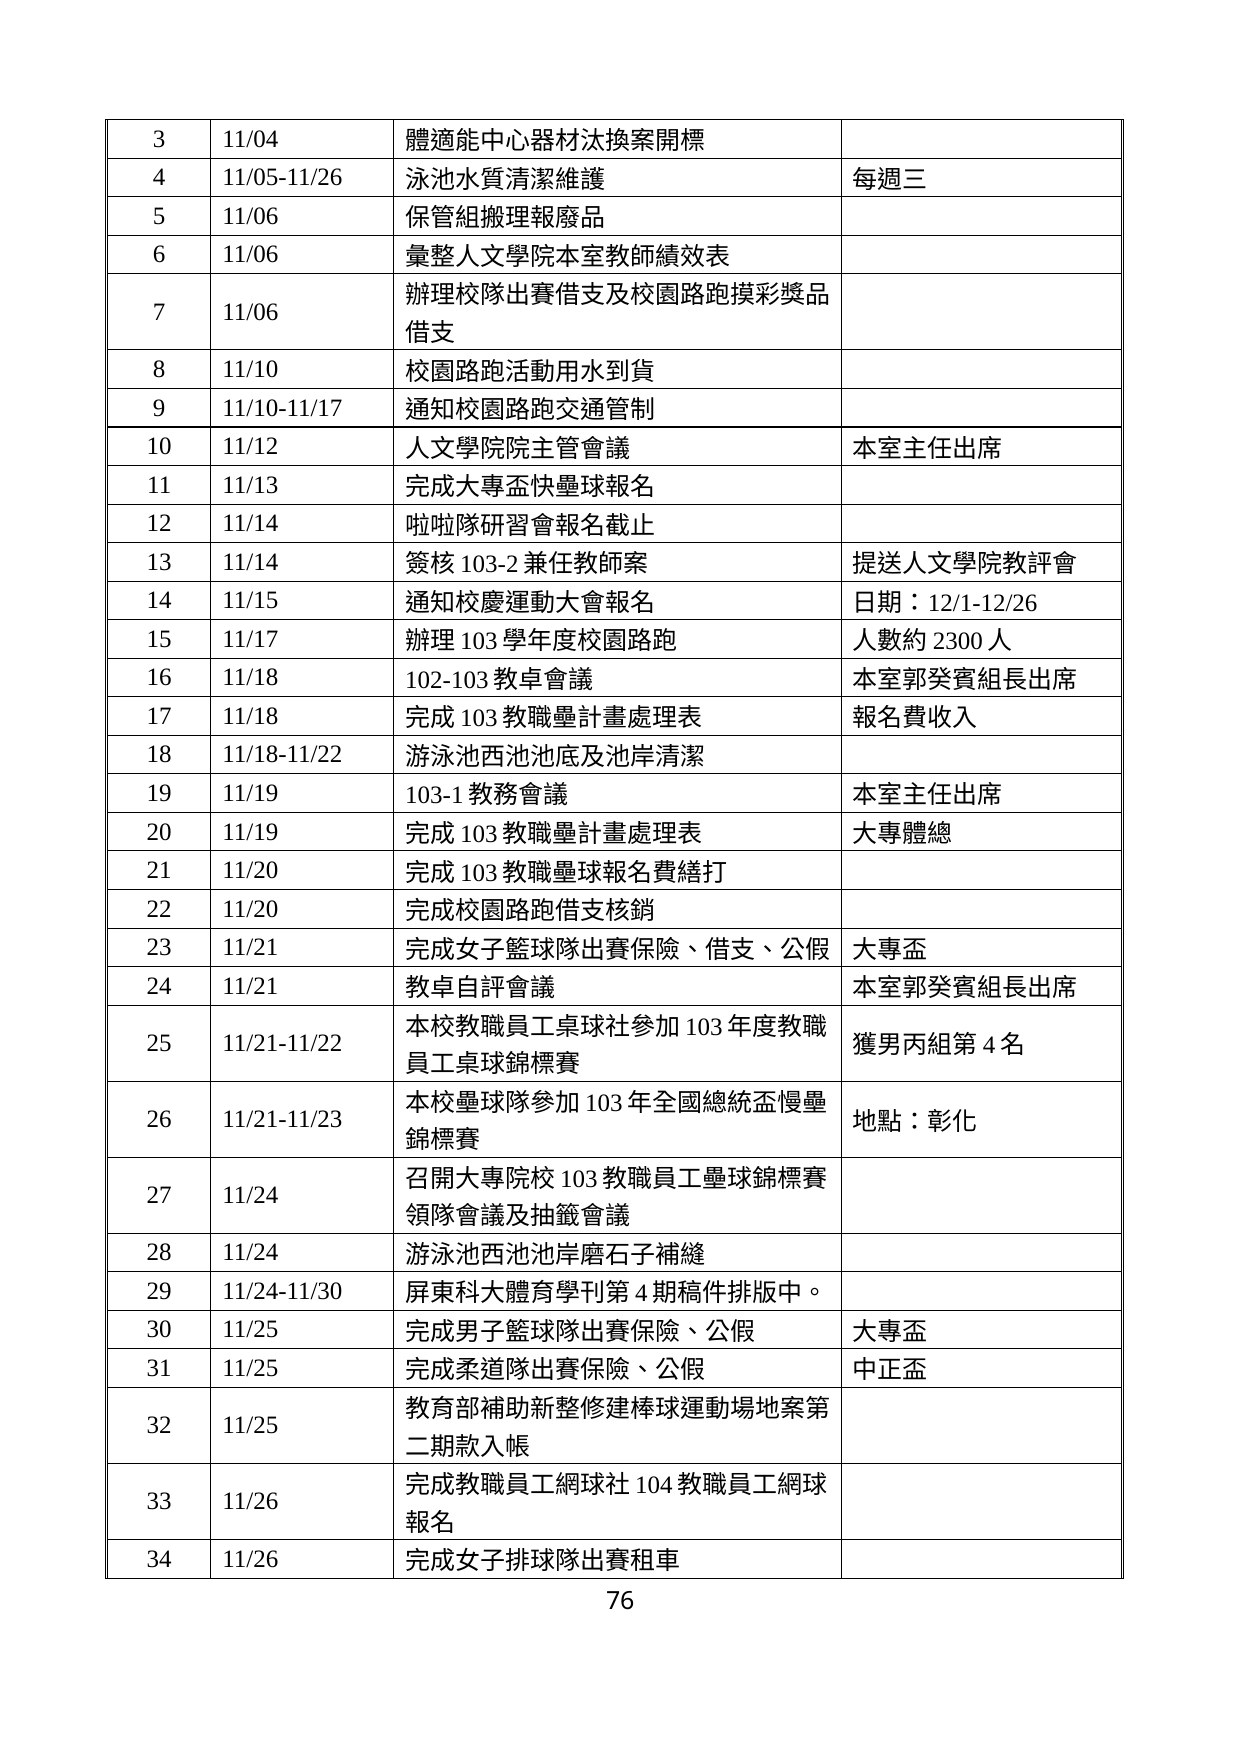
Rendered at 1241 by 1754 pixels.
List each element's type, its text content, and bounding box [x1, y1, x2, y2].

table_cell 本校教職員工桌球社參加103年度教職員工桌球錦標賽 [394, 1006, 841, 1081]
table_cell 大專盃 [842, 929, 1121, 966]
table_cell 11 [108, 466, 210, 503]
table_cell 體適能中心器材汰換案開標 [394, 120, 841, 158]
table_cell 辦理103學年度校園路跑 [394, 620, 841, 658]
table_cell 11/21 [211, 967, 393, 1004]
table_cell 保管組搬理報廢品 [394, 197, 841, 235]
table_cell 14 [108, 582, 210, 619]
table_cell 11/20 [211, 890, 393, 927]
table_cell 15 [108, 620, 210, 658]
table_cell [842, 890, 1121, 927]
table_cell 11/15 [211, 582, 393, 619]
table_cell 4 [108, 159, 210, 196]
table_cell 11/18-11/22 [211, 736, 393, 773]
table_cell 報名費收入 [842, 697, 1121, 735]
table_cell 11/06 [211, 274, 393, 349]
table_cell 大專盃 [842, 1311, 1121, 1348]
table_cell 通知校慶運動大會報名 [394, 582, 841, 619]
table_cell 完成校園路跑借支核銷 [394, 890, 841, 927]
table_cell 7 [108, 274, 210, 349]
table_cell 游泳池西池池岸磨石子補縫 [394, 1234, 841, 1271]
table_cell [842, 851, 1121, 889]
table_cell 31 [108, 1349, 210, 1387]
table_cell 3 [108, 120, 210, 158]
table_cell 11/04 [211, 120, 393, 158]
table_cell 11/25 [211, 1349, 393, 1387]
table_cell 32 [108, 1388, 210, 1463]
table_cell 11/13 [211, 466, 393, 503]
table_cell 25 [108, 1006, 210, 1081]
table_cell 11/06 [211, 236, 393, 273]
table_cell 完成男子籃球隊出賽保險、公假 [394, 1311, 841, 1348]
table_cell 11/21-11/22 [211, 1006, 393, 1081]
table_cell 11/19 [211, 813, 393, 850]
table_cell 22 [108, 890, 210, 927]
table_cell 完成柔道隊出賽保險、公假 [394, 1349, 841, 1387]
table_cell [842, 1540, 1121, 1577]
table_cell [842, 1272, 1121, 1310]
table_cell 完成教職員工網球社104教職員工網球報名 [394, 1464, 841, 1539]
table_cell 11/05-11/26 [211, 159, 393, 196]
table_cell 完成女子籃球隊出賽保險、借支、公假 [394, 929, 841, 966]
table_cell 20 [108, 813, 210, 850]
table_cell 11/18 [211, 659, 393, 696]
table_cell 11/24 [211, 1234, 393, 1271]
table_cell 13 [108, 543, 210, 581]
table_cell 獲男丙組第4名 [842, 1006, 1121, 1081]
table_cell 啦啦隊研習會報名截止 [394, 505, 841, 542]
table_cell [842, 1234, 1121, 1271]
table_cell 本室郭癸賓組長出席 [842, 659, 1121, 696]
table_cell 人數約2300人 [842, 620, 1121, 658]
table_cell 11/18 [211, 697, 393, 735]
table_cell [842, 350, 1121, 388]
table_cell 28 [108, 1234, 210, 1271]
table_cell [842, 197, 1121, 235]
table_cell [842, 466, 1121, 503]
table_cell 102-103教卓會議 [394, 659, 841, 696]
table_cell 11/24 [211, 1158, 393, 1233]
table_cell 11/24-11/30 [211, 1272, 393, 1310]
table_cell 通知校園路跑交通管制 [394, 389, 841, 426]
table_cell 完成女子排球隊出賽租車 [394, 1540, 841, 1577]
table_cell 16 [108, 659, 210, 696]
table_cell 11/20 [211, 851, 393, 889]
table_cell 簽核103-2兼任教師案 [394, 543, 841, 581]
table_cell 11/17 [211, 620, 393, 658]
table_cell 校園路跑活動用水到貨 [394, 350, 841, 388]
table_cell 30 [108, 1311, 210, 1348]
table_cell 日期：12/1-12/26 [842, 582, 1121, 619]
table_cell [842, 736, 1121, 773]
table_cell 10 [108, 428, 210, 465]
table_cell 完成大專盃快壘球報名 [394, 466, 841, 503]
table_cell 24 [108, 967, 210, 1004]
table_cell [842, 1464, 1121, 1539]
table_cell 26 [108, 1082, 210, 1157]
table_cell 地點：彰化 [842, 1082, 1121, 1157]
table_cell 9 [108, 389, 210, 426]
table_cell [842, 1158, 1121, 1233]
table_cell 11/25 [211, 1311, 393, 1348]
table_cell 18 [108, 736, 210, 773]
table_cell 人文學院院主管會議 [394, 428, 841, 465]
table_cell 每週三 [842, 159, 1121, 196]
table_cell 本校壘球隊參加103年全國總統盃慢壘錦標賽 [394, 1082, 841, 1157]
table_cell 11/10-11/17 [211, 389, 393, 426]
table_cell 23 [108, 929, 210, 966]
table_cell 11/21 [211, 929, 393, 966]
table_cell 彙整人文學院本室教師績效表 [394, 236, 841, 273]
table_cell 教卓自評會議 [394, 967, 841, 1004]
table_cell [842, 120, 1121, 158]
table_cell 11/26 [211, 1464, 393, 1539]
table_cell 本室郭癸賓組長出席 [842, 967, 1121, 1004]
table_cell 11/12 [211, 428, 393, 465]
table_cell 大專體總 [842, 813, 1121, 850]
table_cell 11/14 [211, 543, 393, 581]
table_cell 完成103教職壘球報名費繕打 [394, 851, 841, 889]
table_cell 提送人文學院教評會 [842, 543, 1121, 581]
table_cell 教育部補助新整修建棒球運動場地案第二期款入帳 [394, 1388, 841, 1463]
table_cell 11/10 [211, 350, 393, 388]
table_cell 103-1教務會議 [394, 774, 841, 812]
table_cell [842, 1388, 1121, 1463]
table_cell 34 [108, 1540, 210, 1577]
table_cell [842, 389, 1121, 426]
table_cell 完成103教職壘計畫處理表 [394, 813, 841, 850]
table_cell 泳池水質清潔維護 [394, 159, 841, 196]
table_cell 召開大專院校103教職員工壘球錦標賽領隊會議及抽籤會議 [394, 1158, 841, 1233]
table_cell 完成103教職壘計畫處理表 [394, 697, 841, 735]
table_cell 21 [108, 851, 210, 889]
table_cell 辦理校隊出賽借支及校園路跑摸彩獎品借支 [394, 274, 841, 349]
table_cell 17 [108, 697, 210, 735]
table_cell 11/06 [211, 197, 393, 235]
table_cell 27 [108, 1158, 210, 1233]
table_cell 11/26 [211, 1540, 393, 1577]
table_cell 8 [108, 350, 210, 388]
table_cell 33 [108, 1464, 210, 1539]
table_cell 12 [108, 505, 210, 542]
table_cell 屏東科大體育學刊第4期稿件排版中。 [394, 1272, 841, 1310]
table_cell [842, 274, 1121, 349]
table_cell 19 [108, 774, 210, 812]
table_cell 11/21-11/23 [211, 1082, 393, 1157]
table_cell 11/25 [211, 1388, 393, 1463]
table_cell 11/19 [211, 774, 393, 812]
table_cell [842, 236, 1121, 273]
table_cell 5 [108, 197, 210, 235]
table_cell 6 [108, 236, 210, 273]
table_cell 29 [108, 1272, 210, 1310]
table_cell 本室主任出席 [842, 774, 1121, 812]
table_cell 游泳池西池池底及池岸清潔 [394, 736, 841, 773]
table_cell 本室主任出席 [842, 428, 1121, 465]
table_cell 11/14 [211, 505, 393, 542]
table_cell 中正盃 [842, 1349, 1121, 1387]
table_cell [842, 505, 1121, 542]
